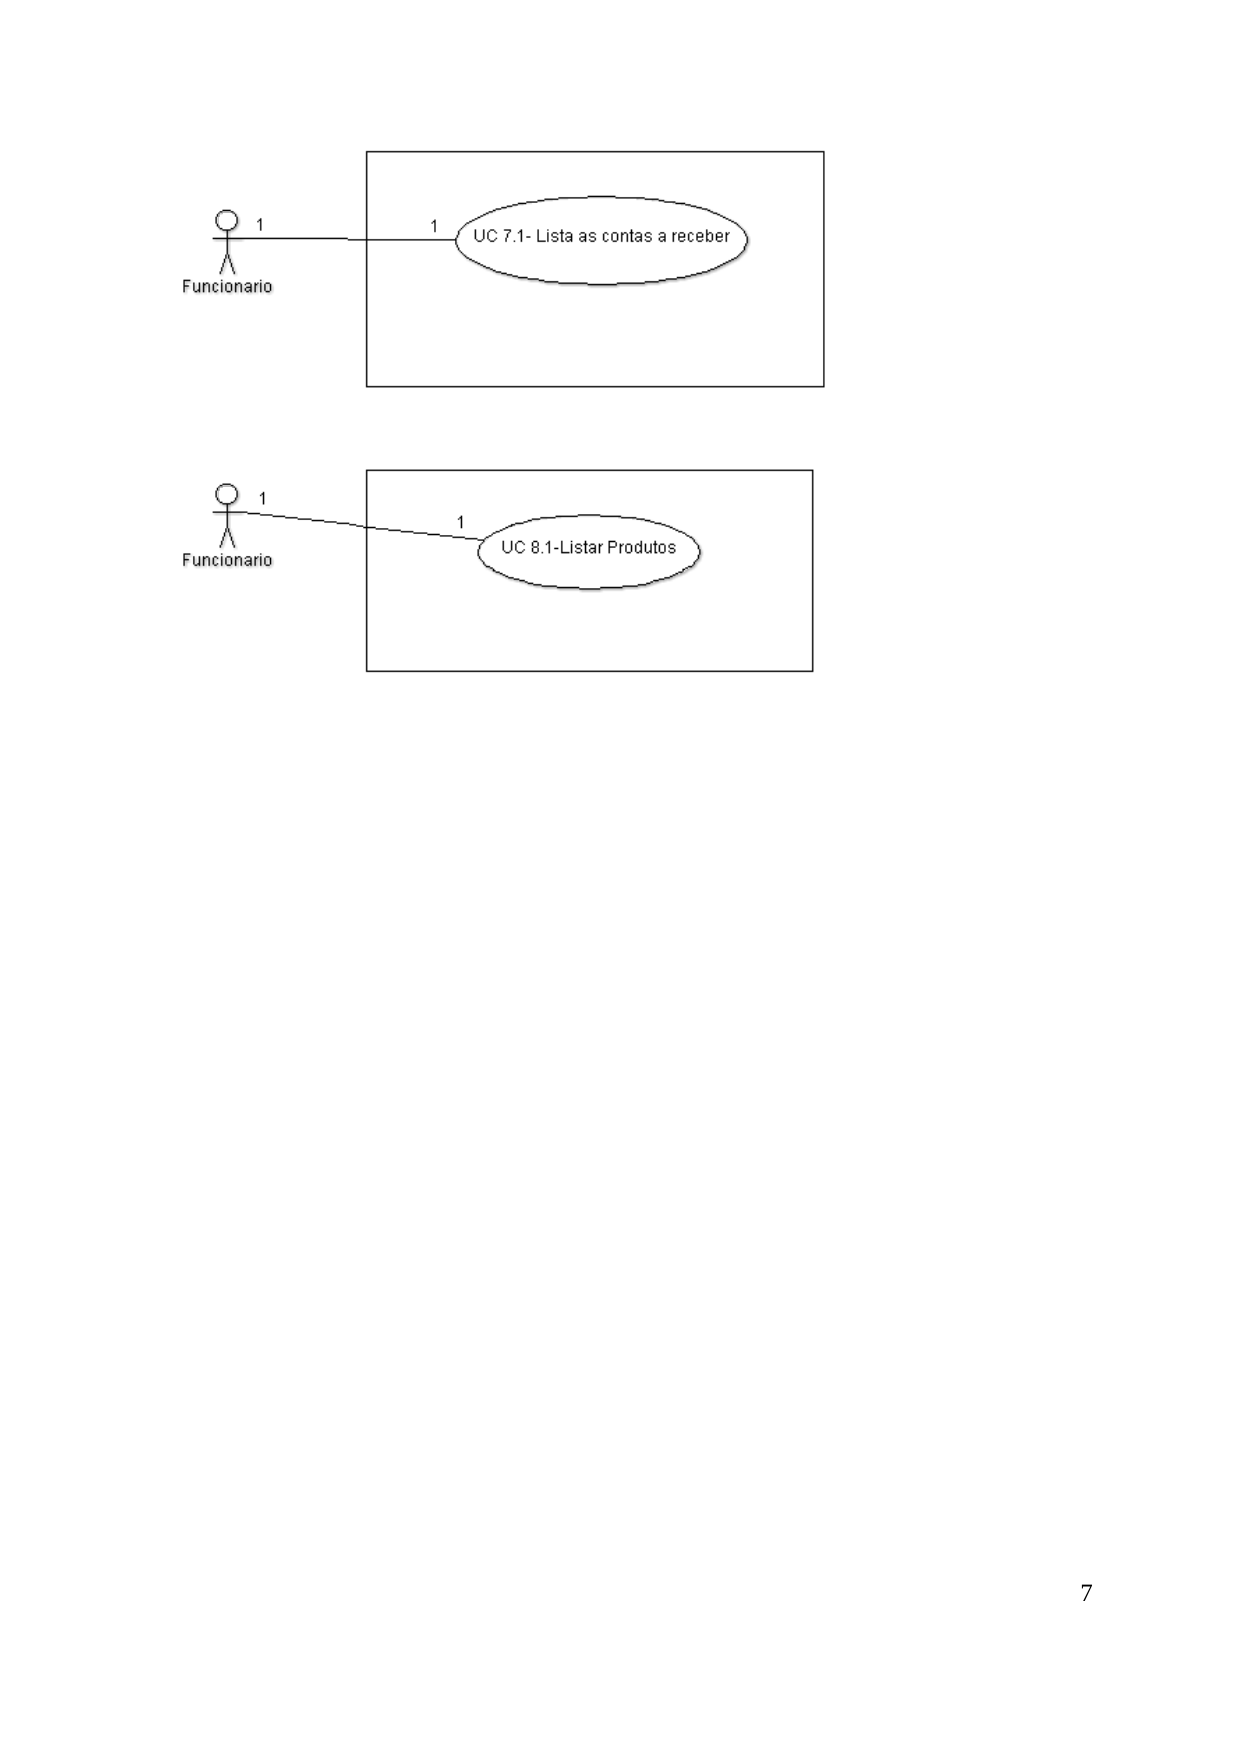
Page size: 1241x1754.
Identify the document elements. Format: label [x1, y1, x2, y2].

picture [132, 147, 1137, 396]
picture [132, 467, 1137, 675]
